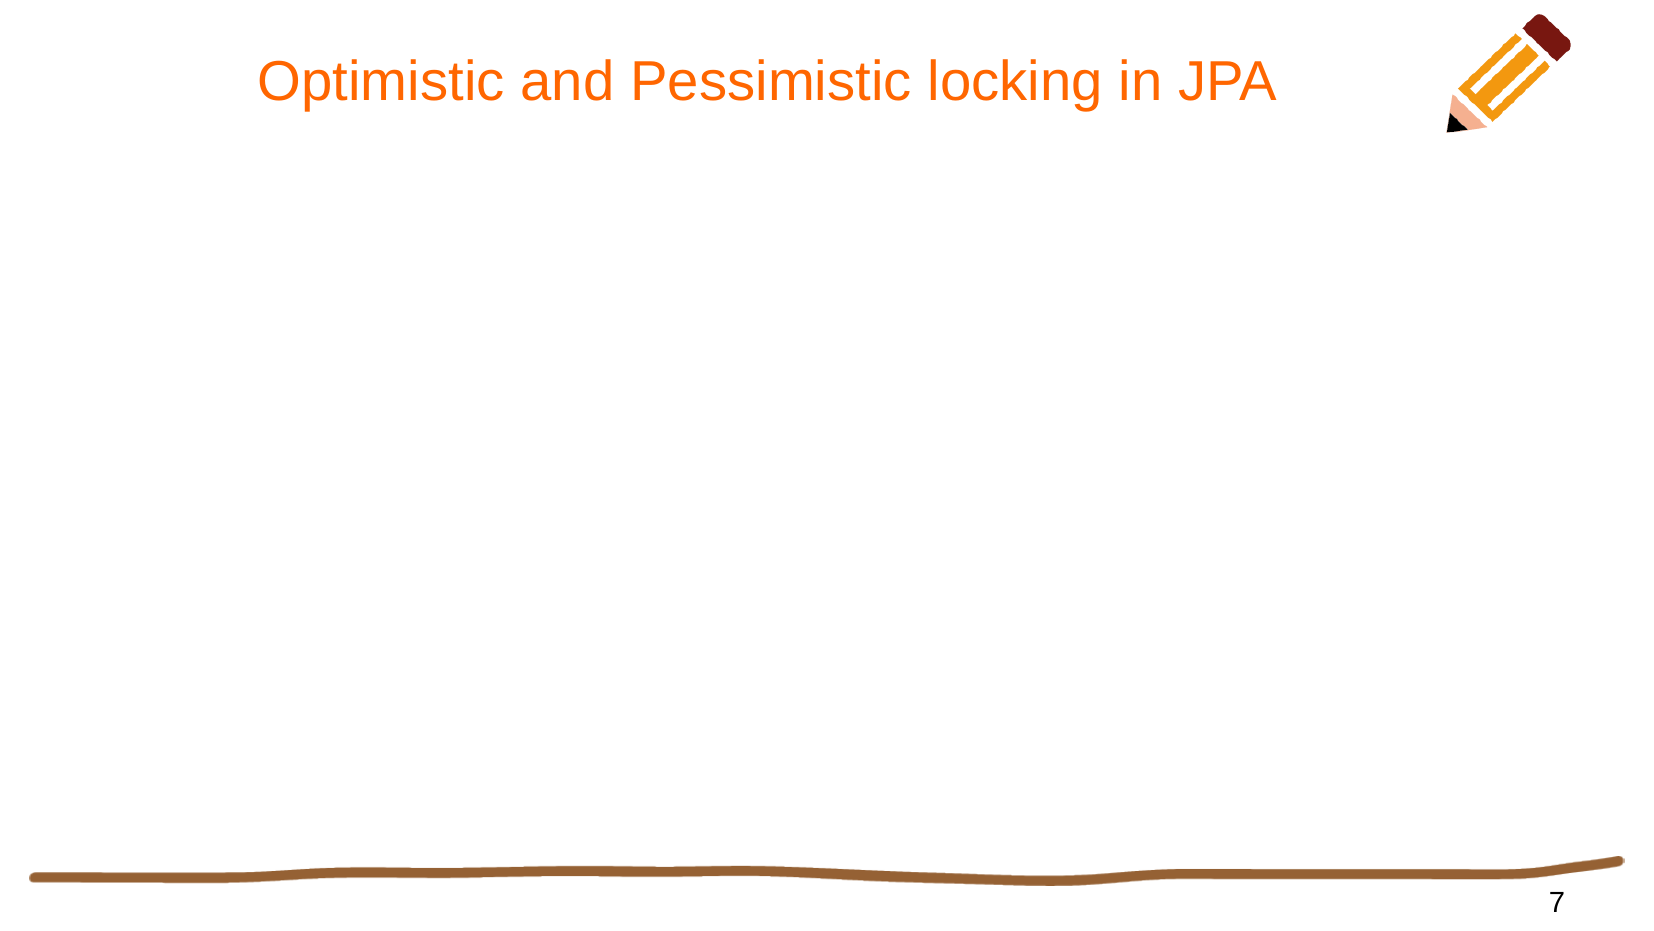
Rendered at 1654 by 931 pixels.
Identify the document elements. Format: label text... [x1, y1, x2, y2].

picture [1446, 14, 1571, 133]
title Optimistic and Pessimistic locking in JPA [88, 29, 1447, 133]
picture [29, 856, 1625, 886]
